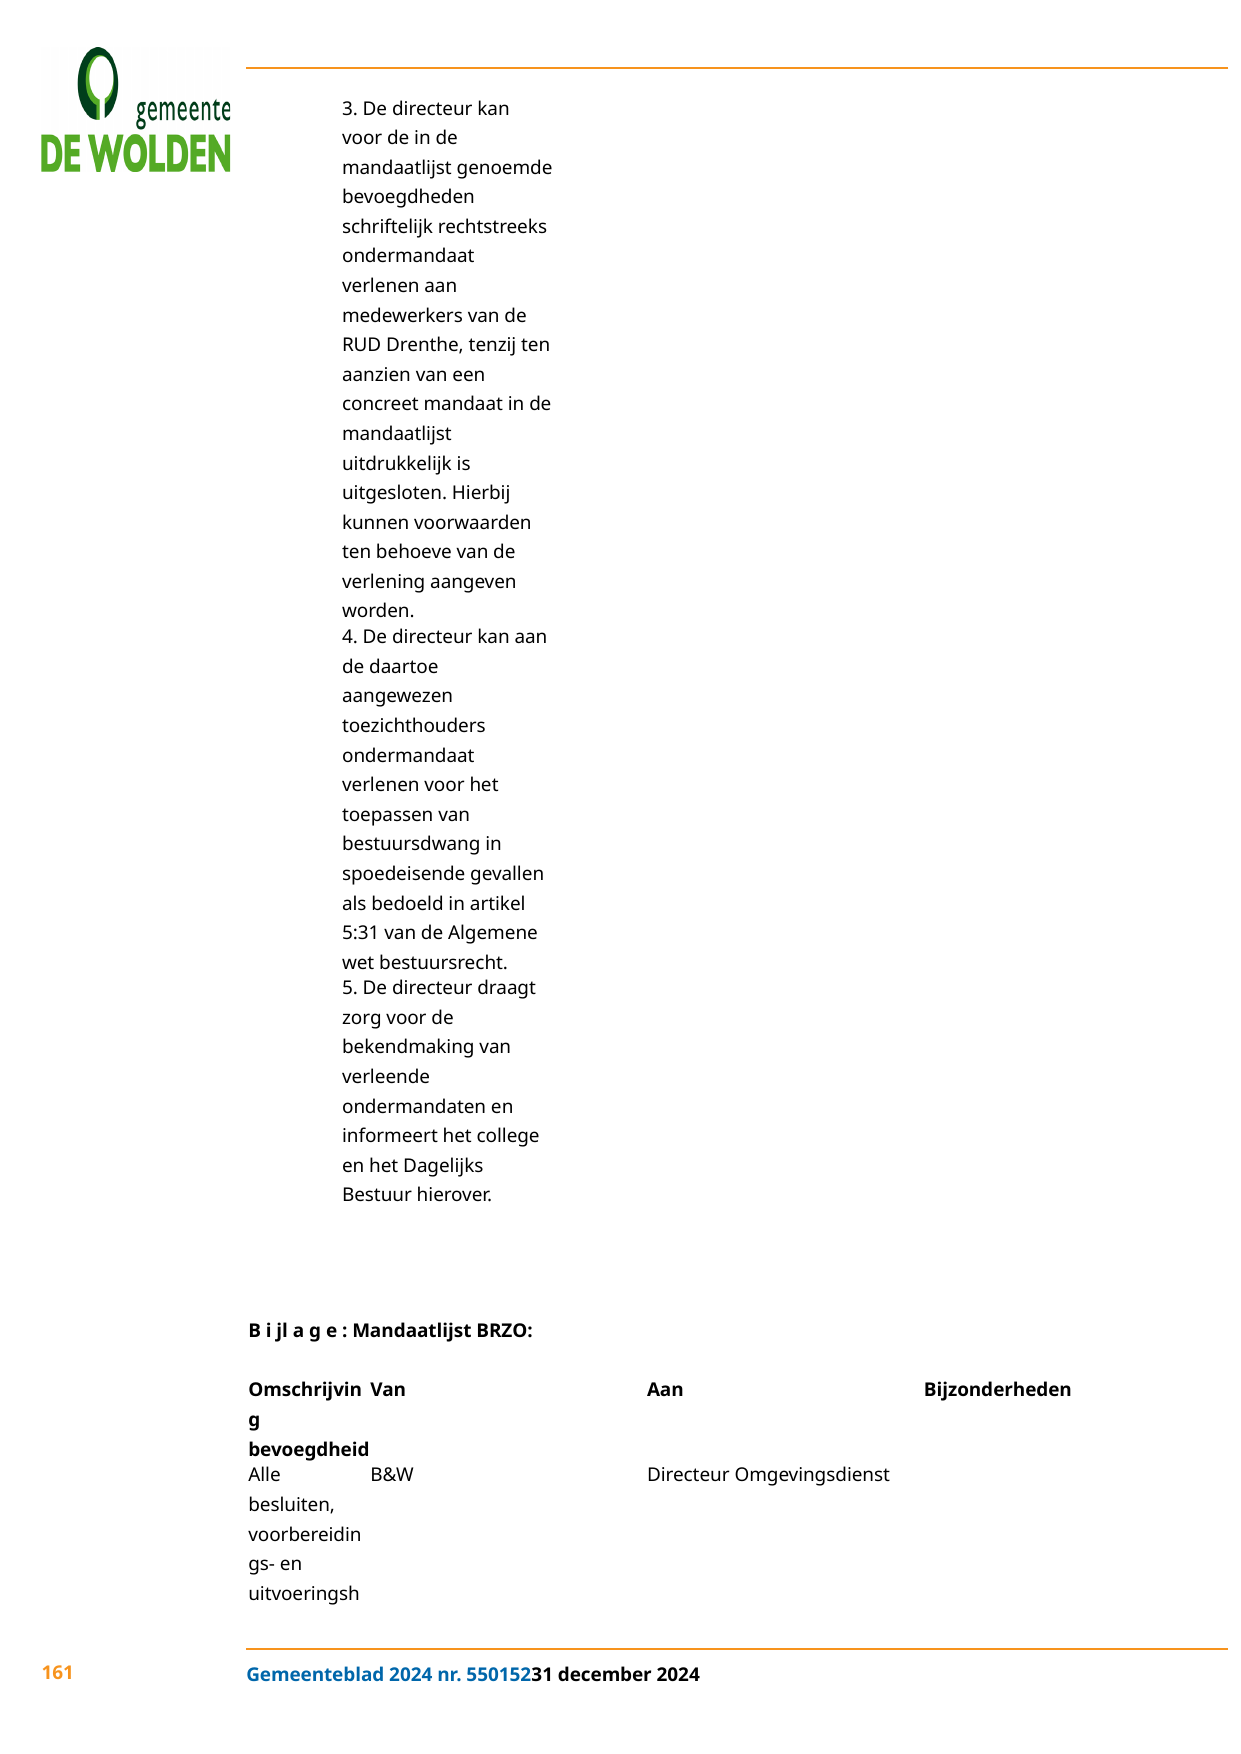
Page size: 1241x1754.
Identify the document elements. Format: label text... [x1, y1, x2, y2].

table_cell [248, 1259, 342, 1284]
table_cell [553, 1233, 763, 1259]
table_cell [763, 1208, 934, 1233]
table_cell [1077, 95, 1152, 623]
table_header Aan [647, 1377, 924, 1462]
table_cell 3. De directeur kan voor de in de mandaatlijst genoemde bevoegdheden schriftelijk rechtstreeks ondermandaat verlenen aan medewerkers van de RUD Drenthe, tenzij ten aanzien van een concreet mandaat in de mandaatlijst uitdrukkelijk is uitgesloten. Hierbij kunnen voorwaarden ten behoeve van de verlening aangeven worden. [342, 95, 552, 623]
table_cell [1077, 1208, 1152, 1233]
table_cell B&W [370, 1462, 647, 1606]
table_cell [935, 1259, 1077, 1284]
picture [41, 47, 231, 172]
table_cell 4. De directeur kan aan de daartoe aangewezen toezichthouders ondermandaat verlenen voor het toepassen van bestuursdwang in spoedeisende gevallen als bedoeld in artikel 5:31 van de Algemene wet bestuursrecht. [342, 624, 552, 974]
table_cell [553, 95, 763, 623]
table_header Omschrijving bevoegdheid [248, 1377, 370, 1462]
table_cell [763, 95, 934, 623]
table_cell [1077, 1259, 1152, 1284]
table_header Bijzonderheden [924, 1377, 1152, 1462]
table_header Van [370, 1377, 647, 1462]
table_cell [248, 1233, 342, 1259]
text B i jl a g e : Mandaatlijst BRZO: [248, 1317, 1152, 1343]
table_cell [763, 975, 934, 1207]
table_cell [553, 1208, 763, 1233]
table_cell [763, 1233, 934, 1259]
table_cell [763, 1259, 934, 1284]
table_cell [935, 1208, 1077, 1233]
table_cell [553, 1259, 763, 1284]
table_cell [935, 975, 1077, 1207]
table_cell [342, 1259, 552, 1284]
table_cell Alle besluiten, voorbereidings- en uitvoeringsh [248, 1462, 370, 1606]
table_cell [935, 624, 1077, 974]
table_cell [342, 1233, 552, 1259]
table_cell [553, 975, 763, 1207]
table_cell [935, 95, 1077, 623]
table_cell [935, 1233, 1077, 1259]
table_cell 5. De directeur draagt zorg voor de bekendmaking van verleende ondermandaten en informeert het college en het Dagelijks Bestuur hierover. [342, 975, 552, 1207]
table_cell [1077, 624, 1152, 974]
table_cell [342, 1208, 552, 1233]
table_cell [763, 624, 934, 974]
table_cell [248, 975, 342, 1207]
table_cell [924, 1462, 1152, 1606]
table_cell [248, 1208, 342, 1233]
table_cell [248, 624, 342, 974]
table_cell [1077, 1233, 1152, 1259]
table_cell [248, 95, 342, 623]
table_cell [553, 624, 763, 974]
table_cell Directeur Omgevingsdienst [647, 1462, 924, 1606]
table_cell [1077, 975, 1152, 1207]
